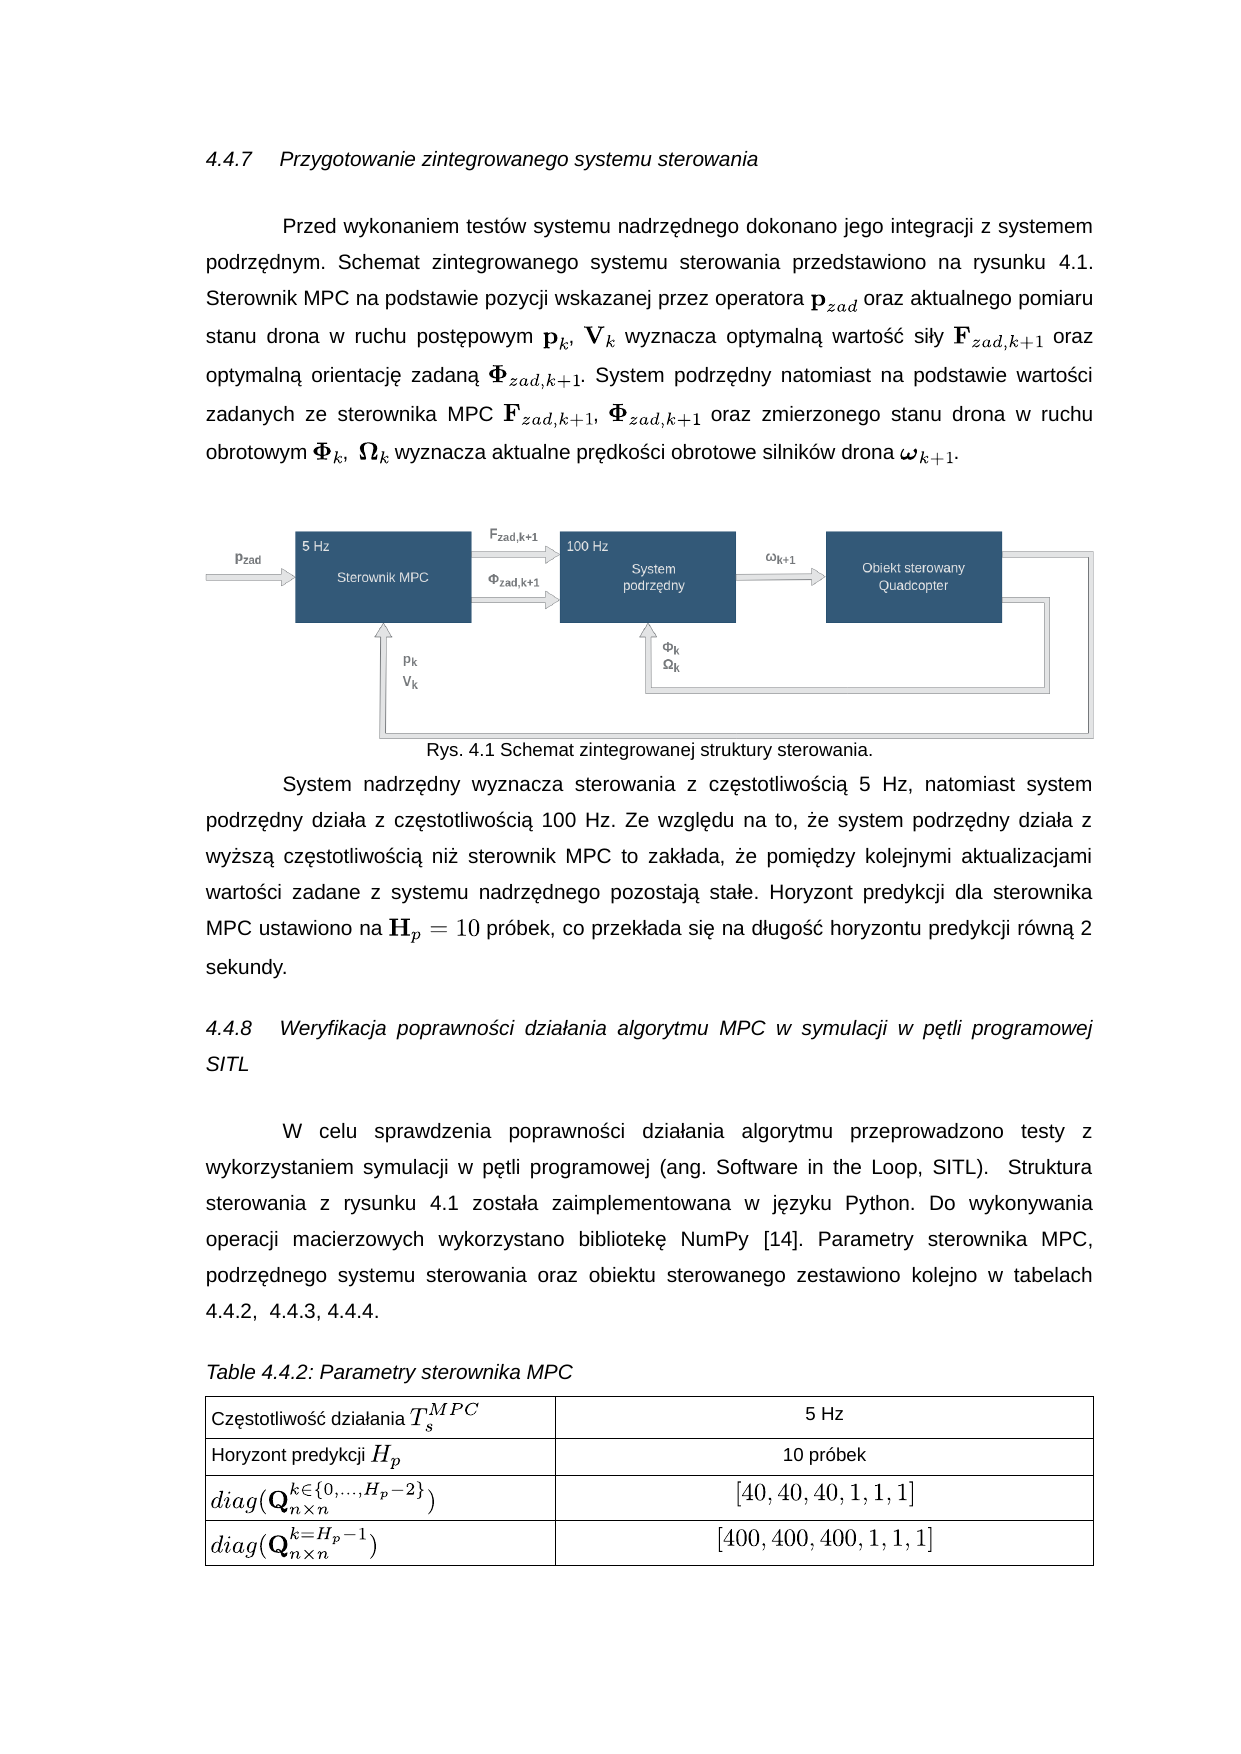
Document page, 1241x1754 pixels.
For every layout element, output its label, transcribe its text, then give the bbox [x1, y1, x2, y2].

text Rys. 4.1 Schemat zintegrowanej struktury sterowania. [206, 739, 1093, 760]
subtitle Weryfikacja poprawności działania algorytmu MPC w symulacji w pętli programowej SITL [206, 1016, 1093, 1076]
table_cell [206, 1521, 555, 1565]
text System nadrzędny wyznacza sterowania z częstotliwością 5 Hz, natomiast system podrzędny działa z częstotliwością 100 Hz. Ze względu na to, że system podrzędny działa z wyższą częstotliwością niż sterownik MPC to zakłada, że pomiędzy kolejnymi aktualizacjami wartości zadane z systemu nadrzędnego pozostają stałe. Horyzont predykcji dla sterownika MPC ustawiono na próbek, co przekłada się na długość horyzontu predykcji równą 2 sekundy. [206, 760, 1093, 979]
table_cell 10 próbek [556, 1439, 1093, 1475]
table_cell Horyzont predykcji [206, 1439, 555, 1475]
table_cell [556, 1476, 1093, 1520]
subtitle Przygotowanie zintegrowanego systemu sterowania [206, 147, 1093, 171]
table_header Częstotliwość działania [206, 1397, 555, 1437]
text W celu sprawdzenia poprawności działania algorytmu przeprowadzono testy z wykorzystaniem symulacji w pętli programowej (ang. Software in the Loop, SITL). Struktura sterowania z rysunku 4.1 została zaimplementowana w języku Python. Do wykonywania operacji macierzowych wykorzystano bibliotekę NumPy [14]. Parametry sterownika MPC, podrzędnego systemu sterowania oraz obiektu sterowanego zestawiono kolejno w tabelach 4.4.2, 4.4.3, 4.4.4. [206, 1119, 1093, 1322]
text Przed wykonaniem testów systemu nadrzędnego dokonano jego integracji z systemem podrzędnym. Schemat zintegrowanego systemu sterowania przedstawiono na rysunku 4.1. Sterownik MPC na podstawie pozycji wskazanej przez operatora oraz aktualnego pomiaru stanu drona w ruchu postępowym , wyznacza optymalną wartość siły oraz optymalną orientację zadaną . System podrzędny natomiast na podstawie wartości zadanych ze sterownika MPC , oraz zmierzonego stanu drona w ruchu obrotowym , wyznacza aktualne prędkości obrotowe silników drona . [206, 214, 1093, 466]
text Table 4.4.2: Parametry sterownika MPC [206, 1359, 1093, 1383]
table_cell [206, 1476, 555, 1520]
text [206, 513, 1093, 526]
table_cell [556, 1521, 1093, 1565]
table_header 5 Hz [556, 1397, 1093, 1437]
picture [205, 526, 1094, 739]
